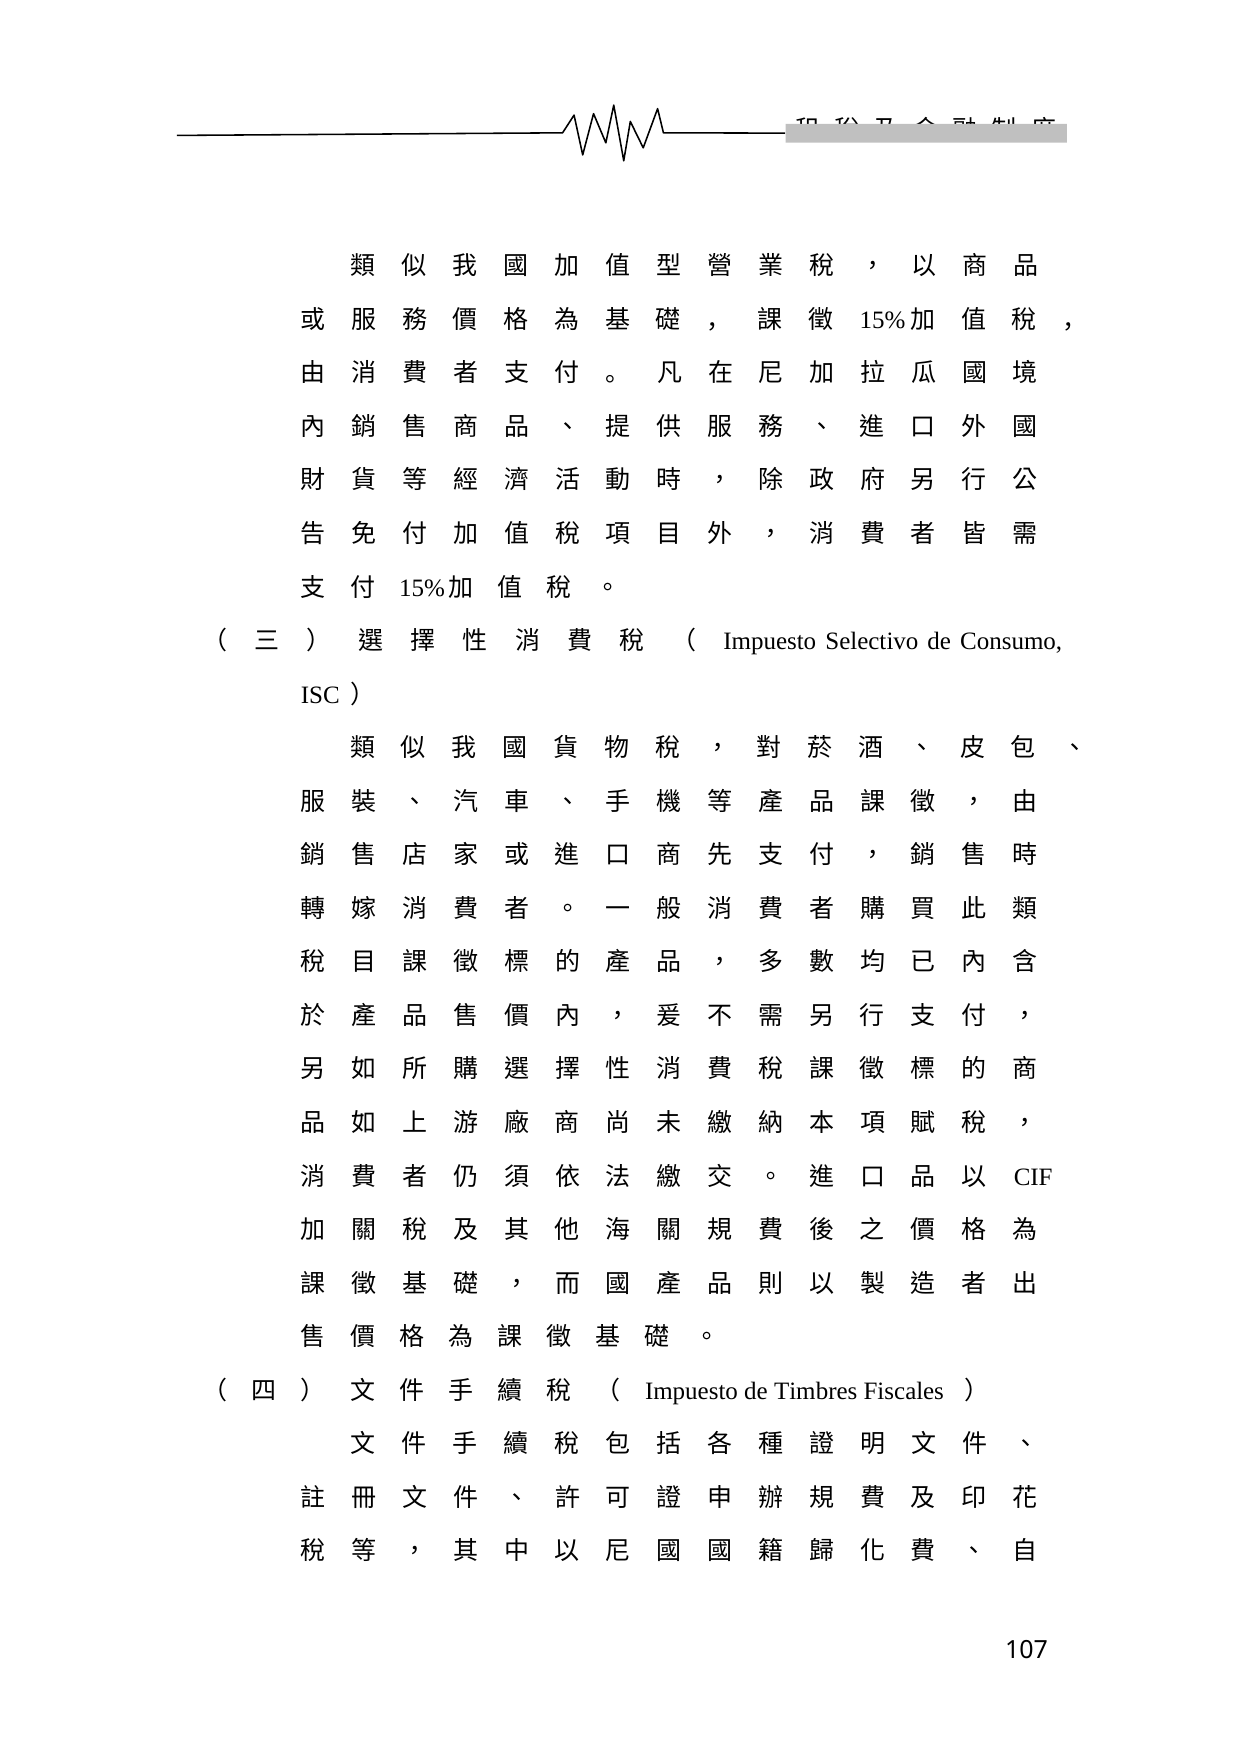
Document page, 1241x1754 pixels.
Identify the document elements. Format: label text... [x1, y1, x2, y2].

text 類似我國貨物稅，對菸酒、皮包、服裝、汽車、手機等產品課徵，由銷售店家或進口商先支付，銷售時轉嫁消費者。一般消費者購買此類稅目課徵標的產品，多數均已內含於產品售價內，爰不需另行支付，另如所購選擇性消費稅課徵標的商品如上游廠商尚未繳納本項賦稅，消費者仍須依法繳交。進口品以CIF加關稅及其他海關規費後之價格為課徵基礎，而國產品則以製造者出售價格為課徵基礎。 [276, 719, 1063, 1362]
text 文件手續稅包括各種證明文件、註冊文件、許可證申辦規費及印花稅等，其中以尼國國籍歸化費、自 [276, 1415, 1063, 1576]
text （三）選擇性消費稅（Impuesto Selectivo de Consumo, ISC） [202, 612, 1063, 719]
text 類似我國加值型營業稅，以商品或服務價格為基礎，課徵15%加值稅，由消費者支付。凡在尼加拉瓜國境內銷售商品、提供服務、進口外國財貨等經濟活動時，除政府另行公告免付加值稅項目外，消費者皆需支付15%加值稅。 [276, 237, 1063, 612]
text （四）文件手續稅（Impuesto de Timbres Fiscales） [202, 1362, 1063, 1415]
